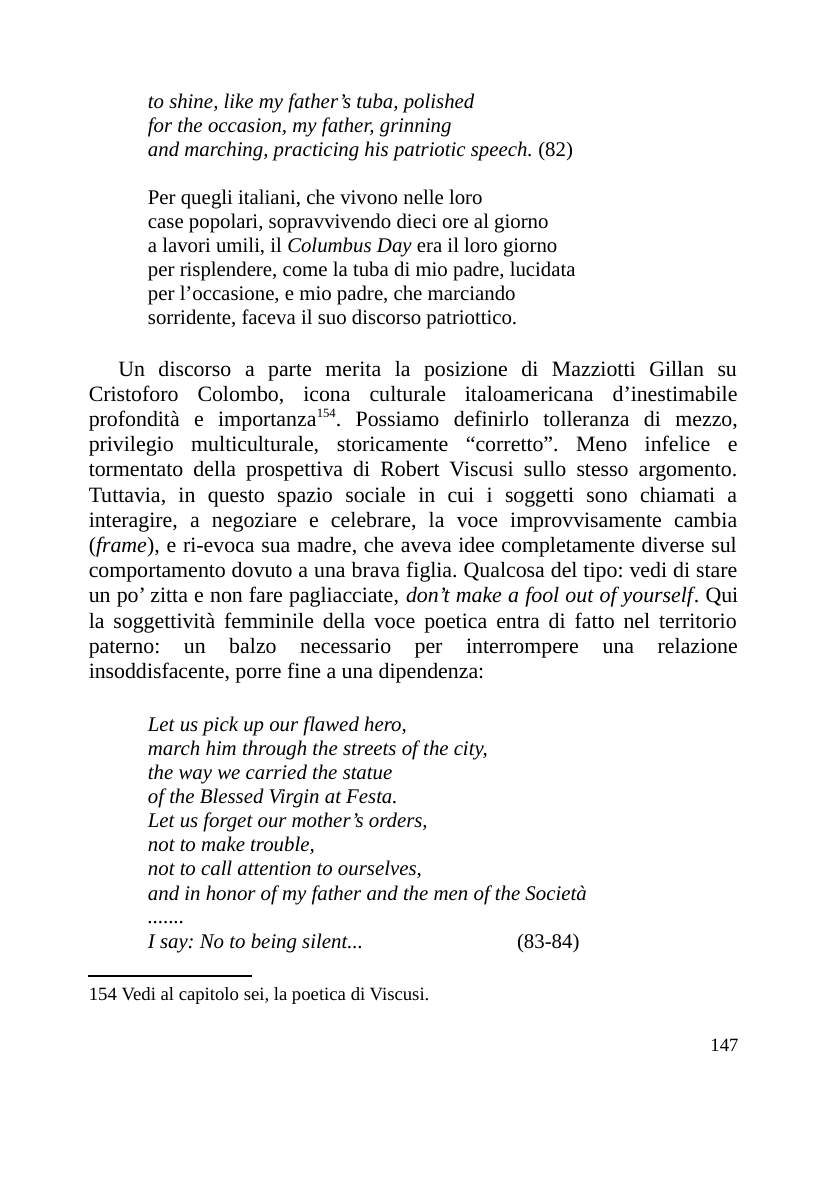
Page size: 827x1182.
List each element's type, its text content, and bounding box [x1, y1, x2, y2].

text sorridente, faceva il suo discorso patriottico. [148, 305, 709, 329]
text for the occasion, my father, grinning [148, 113, 709, 137]
text Per quegli italiani, che vivono nelle loro [148, 185, 709, 209]
text to shine, like my father’s tuba, polished [148, 88, 709, 113]
text march him through the streets of the city, [148, 736, 709, 760]
text not to make trouble, [148, 832, 709, 856]
text Un discorso a parte merita la posizione di Mazziotti Gillan su Cristoforo Colombo, icona culturale italoamericana d’inestimabile profondità e importanza. Possiamo definirlo tolleranza di mezzo, privilegio multiculturale, storicamente “corretto”. Meno infelice e tormentato della prospettiva di Robert Viscusi sullo stesso argomento. Tuttavia, in questo spazio sociale in cui i soggetti sono chiamati a interagire, a negoziare e celebrare, la voce improvvisamente cambia (frame), e ri-evoca sua madre, che aveva idee completamente diverse sul comportamento dovuto a una brava figlia. Qualcosa del tipo: vedi di stare un po’ zitta e non fare pagliacciate, don’t make a fool out of yourself. Qui la soggettività femminile della voce poetica entra di fatto nel territorio paterno: un balzo necessario per interrompere una relazione insoddisfacente, porre fine a una dipendenza: [88, 356, 738, 683]
text the way we carried the statue [148, 760, 709, 784]
text and in honor of my father and the men of the Società [148, 880, 709, 904]
text per risplendere, come la tuba di mio padre, lucidata [148, 257, 709, 281]
text case popolari, sopravvivendo dieci ore al giorno [148, 209, 709, 233]
text ....... [148, 904, 709, 928]
text of the Blessed Virgin at Festa. [148, 784, 709, 808]
text Let us pick up our flawed hero, [148, 712, 709, 736]
text Let us forget our mother’s orders, [148, 808, 709, 832]
text a lavori umili, il Columbus Day era il loro giorno [148, 233, 709, 257]
text I say: No to being silent... (83-84) [148, 928, 709, 953]
text and marching, practicing his patriotic speech. (82) [148, 137, 709, 161]
text not to call attention to ourselves, [148, 856, 709, 880]
text Vedi al capitolo sei, la poetica di Viscusi. [88, 982, 738, 1004]
text per l’occasione, e mio padre, che marciando [148, 281, 709, 305]
